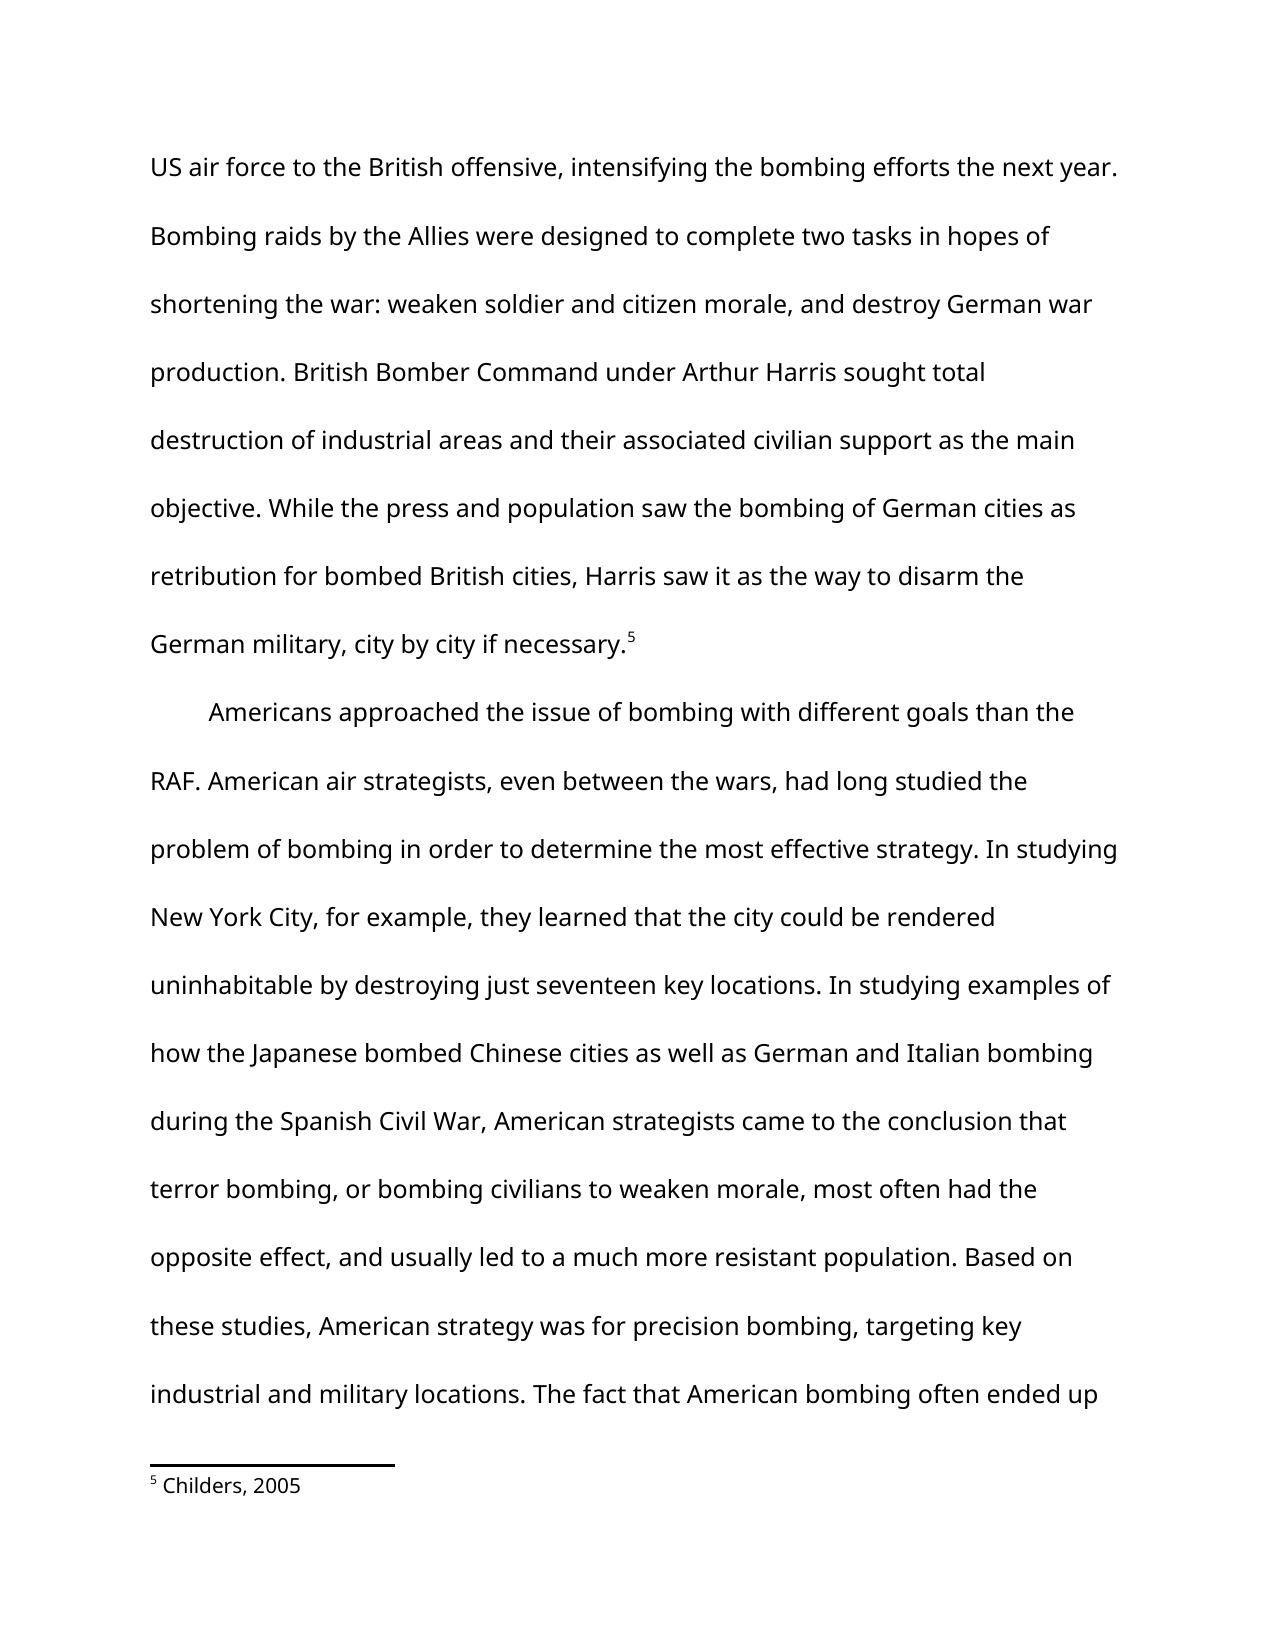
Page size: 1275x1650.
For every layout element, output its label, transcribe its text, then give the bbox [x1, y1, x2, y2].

text US air force to the British offensive, intensifying the bombing efforts the next year. Bombing raids by the Allies were designed to complete two tasks in hopes of shortening the war: weaken soldier and citizen morale, and destroy German war production. British Bomber Command under Arthur Harris sought total destruction of industrial areas and their associated civilian support as the main objective. While the press and population saw the bombing of German cities as retribution for bombed British cities, Harris saw it as the way to disarm the German military, city by city if necessary. [150, 150, 1125, 661]
text Childers, 2005 [150, 1472, 1125, 1500]
text Americans approached the issue of bombing with different goals than the RAF. American air strategists, even between the wars, had long studied the problem of bombing in order to determine the most effective strategy. In studying New York City, for example, they learned that the city could be rendered uninhabitable by destroying just seventeen key locations. In studying examples of how the Japanese bombed Chinese cities as well as German and Italian bombing during the Spanish Civil War, American strategists came to the conclusion that terror bombing, or bombing civilians to weaken morale, most often had the opposite effect, and usually led to a much more resistant population. Based on these studies, American strategy was for precision bombing, targeting key industrial and military locations. The fact that American bombing often ended up [150, 695, 1125, 1410]
